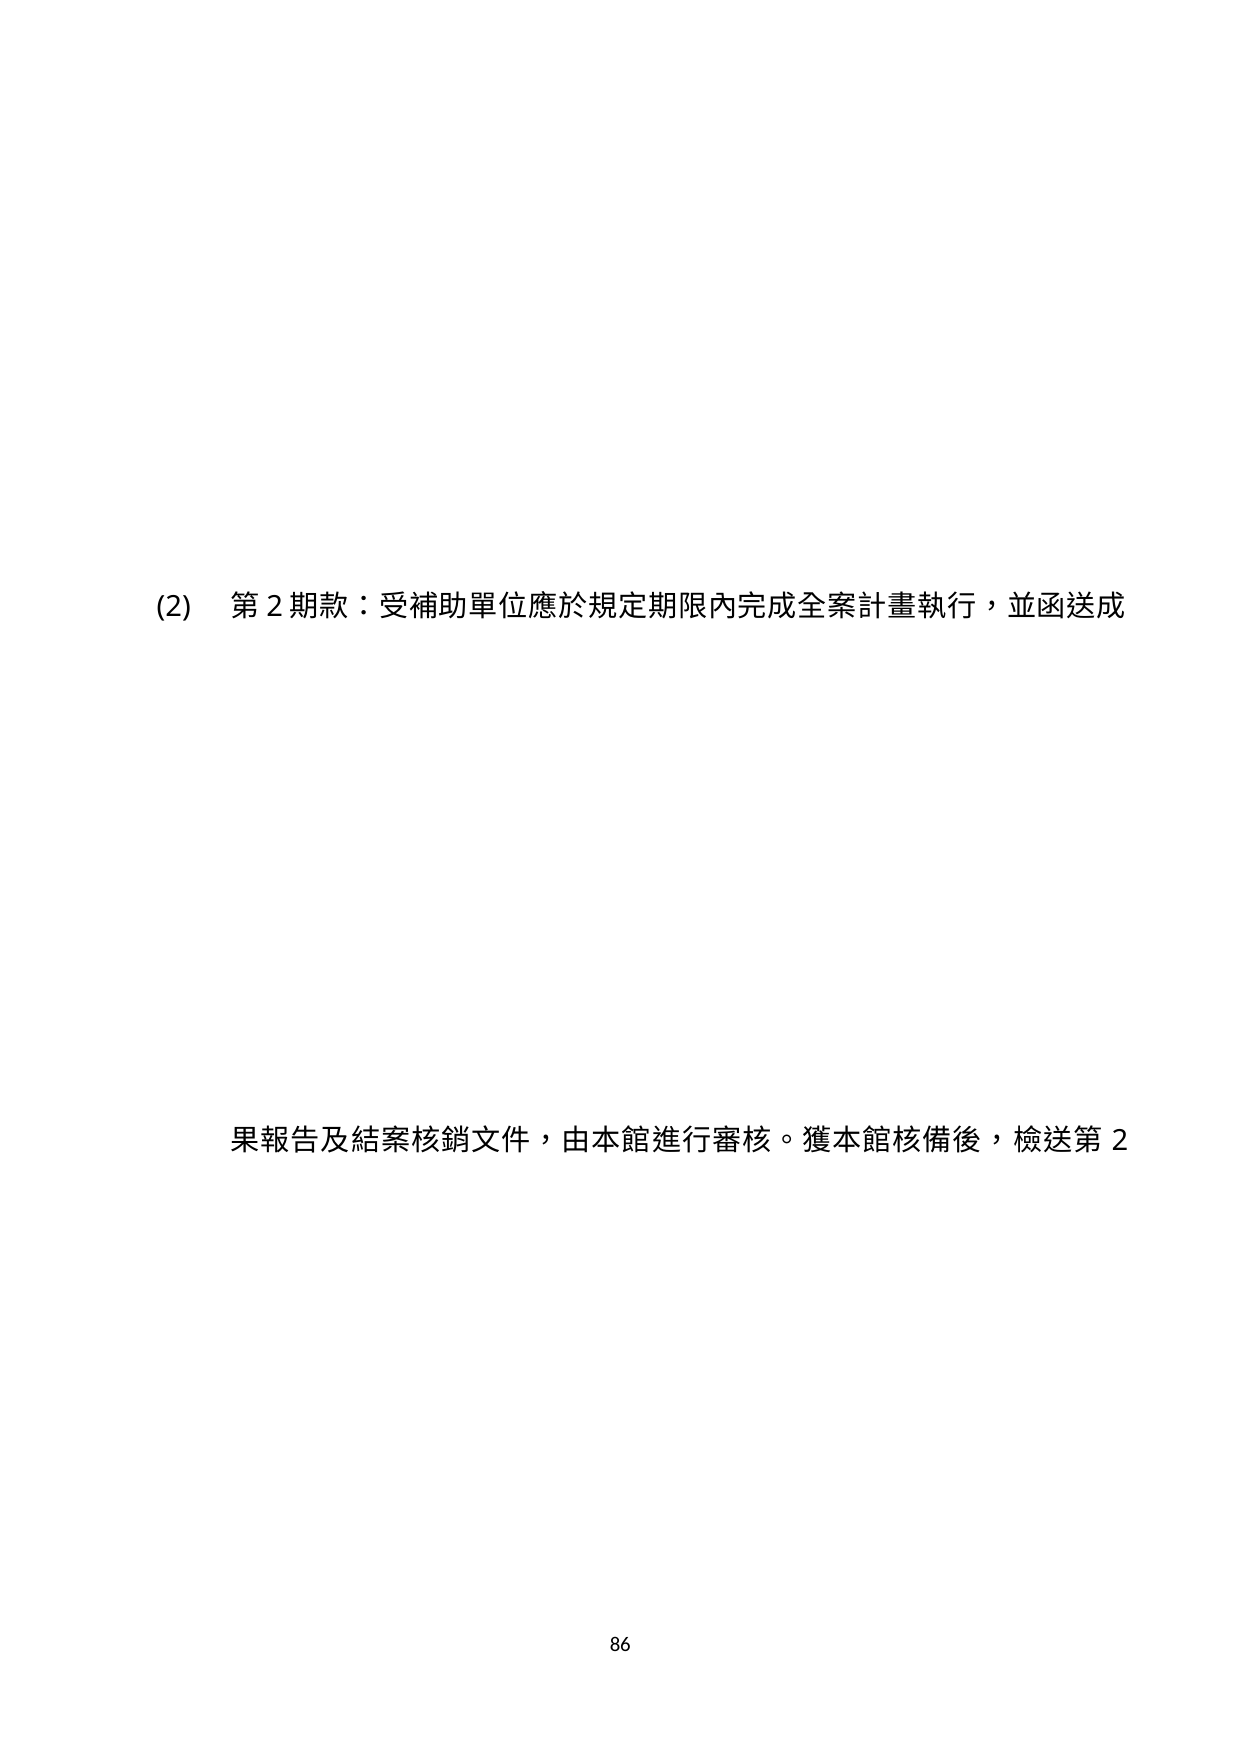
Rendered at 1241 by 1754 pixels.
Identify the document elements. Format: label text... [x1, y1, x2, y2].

list 第2期款：受補助單位應於規定期限內完成全案計畫執行，並函送成果報告及結案核銷文件，由本館進行審核。獲本館核備後，檢送第2 [156, 336, 1128, 1406]
